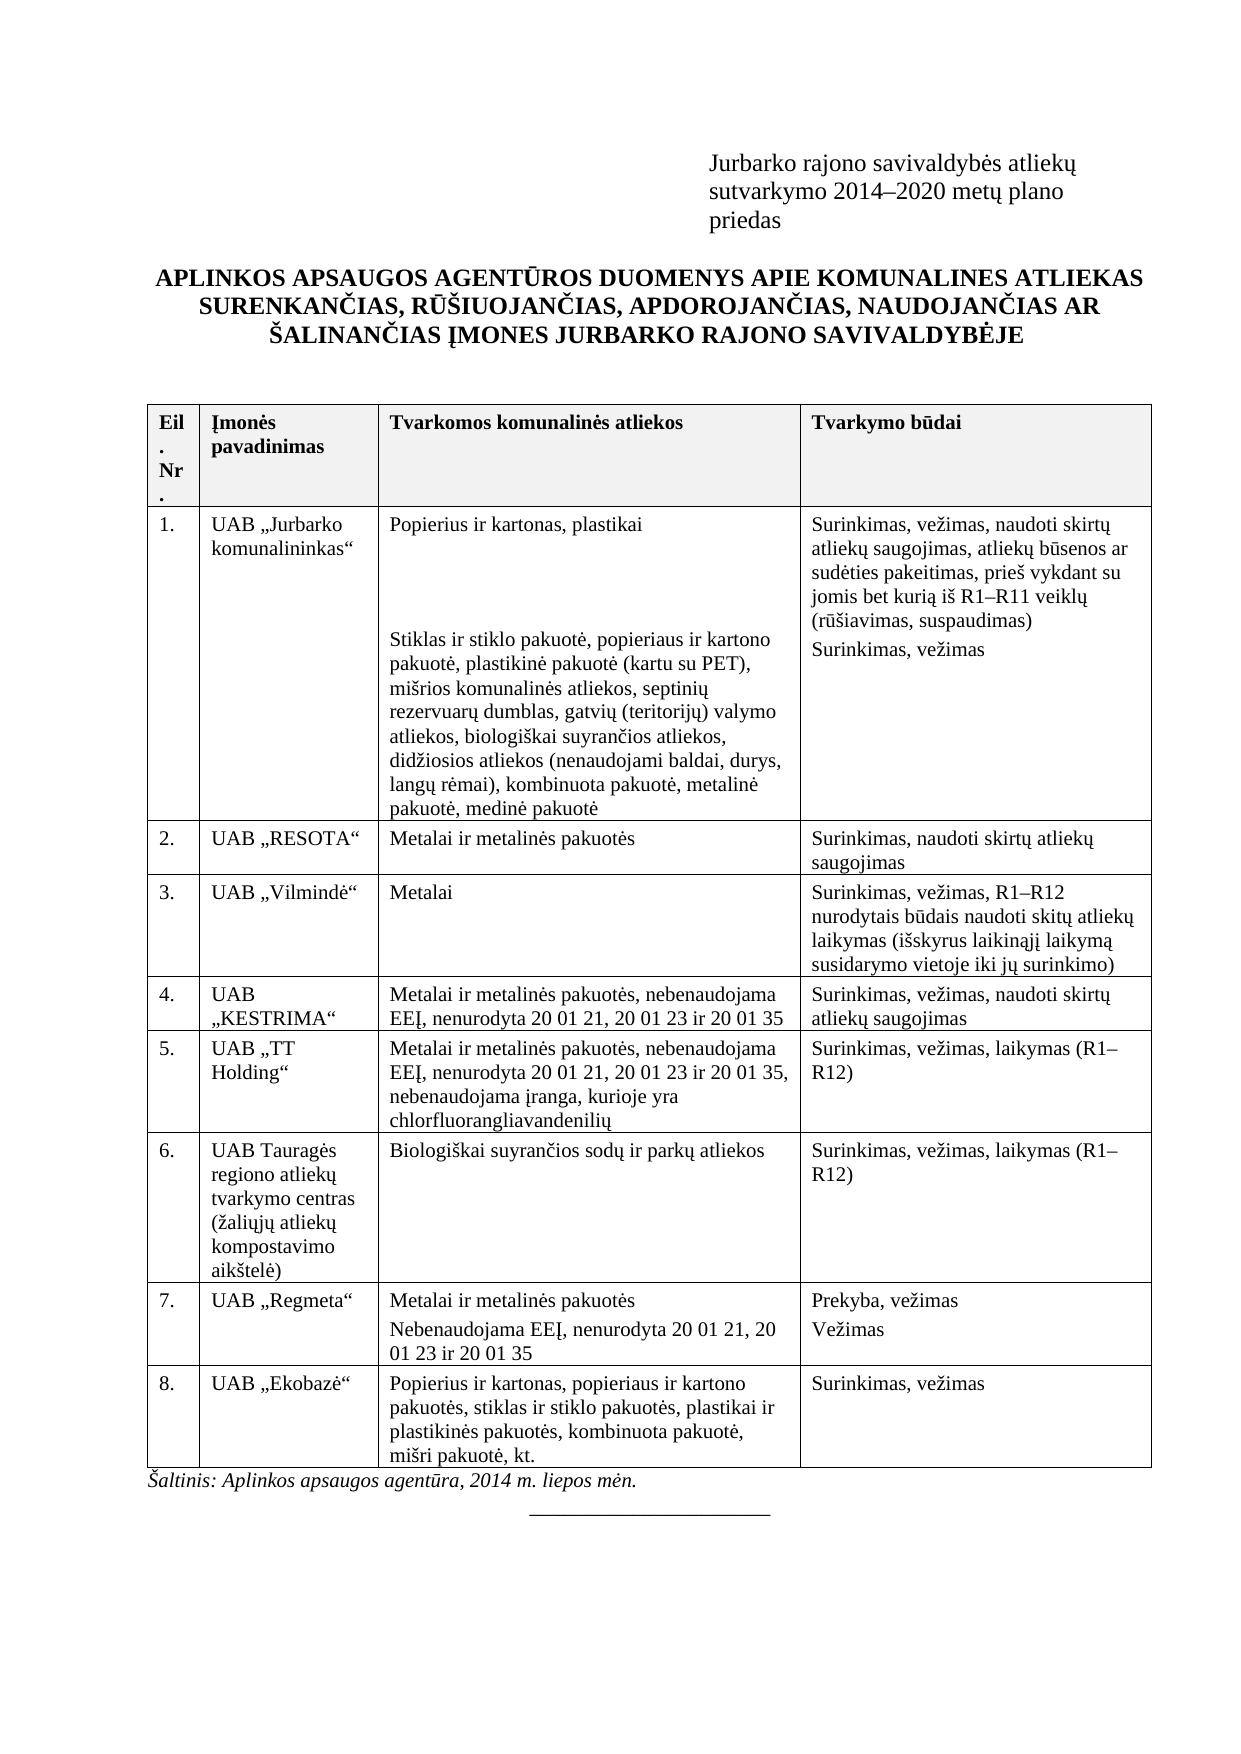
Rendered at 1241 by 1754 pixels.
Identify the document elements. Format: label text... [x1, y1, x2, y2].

table_cell 5. [148, 1031, 199, 1132]
table_cell UAB „Regmeta“ [200, 1283, 378, 1365]
table_header Tvarkomos komunalinės atliekos [379, 405, 800, 506]
table_cell Metalai ir metalinės pakuotės [379, 821, 800, 874]
table_cell Popierius ir kartonas, plastikai Stiklas ir stiklo pakuotė, popieriaus ir kartono pakuotė, plastikinė pakuotė (kartu su PET), mišrios komunalinės atliekos, septinių rezervuarų dumblas, gatvių (teritorijų) valymo atliekos, biologiškai suyrančios atliekos, didžiosios atliekos (nenaudojami baldai, durys, langų rėmai), kombinuota pakuotė, metalinė pakuotė, medinė pakuotė [379, 507, 800, 820]
table_cell 8. [148, 1366, 199, 1467]
table_cell UAB „TT Holding“ [200, 1031, 378, 1132]
table_header Tvarkymo būdai [801, 405, 1151, 506]
table_cell 6. [148, 1133, 199, 1282]
table_cell 7. [148, 1283, 199, 1365]
table_cell Prekyba, vežimas Vežimas [801, 1283, 1151, 1365]
table_cell Metalai ir metalinės pakuotės, nebenaudojama EEĮ, nenurodyta 20 01 21, 20 01 23 ir 20 01 35 [379, 977, 800, 1030]
table_cell UAB „Jurbarko komunalininkas“ [200, 507, 378, 820]
table_cell Surinkimas, vežimas [801, 1366, 1151, 1467]
text Šaltinis: Aplinkos apsaugos agentūra, 2014 m. liepos mėn. [148, 1468, 1152, 1492]
table_cell Surinkimas, vežimas, R1–R12 nurodytais būdais naudoti skitų atliekų laikymas (išskyrus laikinąjį laikymą susidarymo vietoje iki jų surinkimo) [801, 875, 1151, 976]
table_cell UAB Tauragės regiono atliekų tvarkymo centras (žaliųjų atliekų kompostavimo aikštelė) [200, 1133, 378, 1282]
table_header Eil. Nr. [148, 405, 199, 506]
table_cell Popierius ir kartonas, popieriaus ir kartono pakuotės, stiklas ir stiklo pakuotės, plastikai ir plastikinės pakuotės, kombinuota pakuotė, mišri pakuotė, kt. [379, 1366, 800, 1467]
table_cell Metalai ir metalinės pakuotės, nebenaudojama EEĮ, nenurodyta 20 01 21, 20 01 23 ir 20 01 35, nebenaudojama įranga, kurioje yra chlorfluorangliavandenilių [379, 1031, 800, 1132]
table_cell UAB „RESOTA“ [200, 821, 378, 874]
text APLINKOS APSAUGOS AGENTŪROS DUOMENYS APIE KOMUNALINES ATLIEKAS SURENKANČIAS, RŪŠIUOJANČIAS, APDOROJANČIAS, NAUDOJANČIAS AR ŠALINANČIAS ĮMONES JURBARKO RAJONO SAVIVALDYBĖJE [148, 263, 1152, 349]
table_cell 2. [148, 821, 199, 874]
table_cell UAB „KESTRIMA“ [200, 977, 378, 1030]
table_cell 1. [148, 507, 199, 820]
table_cell Surinkimas, vežimas, naudoti skirtų atliekų saugojimas [801, 977, 1151, 1030]
table_cell Surinkimas, vežimas, laikymas (R1–R12) [801, 1133, 1151, 1282]
table_cell Surinkimas, vežimas, laikymas (R1–R12) [801, 1031, 1151, 1132]
text _____________________ [148, 1492, 1152, 1518]
table_cell Surinkimas, vežimas, naudoti skirtų atliekų saugojimas, atliekų būsenos ar sudėties pakeitimas, prieš vykdant su jomis bet kurią iš R1–R11 veiklų (rūšiavimas, suspaudimas) Surinkimas, vežimas [801, 507, 1151, 820]
text Jurbarko rajono savivaldybės atliekų sutvarkymo 2014–2020 metų plano [709, 148, 1152, 205]
table_cell Surinkimas, naudoti skirtų atliekų saugojimas [801, 821, 1151, 874]
table_cell UAB „Vilmindė“ [200, 875, 378, 976]
table_cell Biologiškai suyrančios sodų ir parkų atliekos [379, 1133, 800, 1282]
table_cell UAB „Ekobazė“ [200, 1366, 378, 1467]
table_cell Metalai [379, 875, 800, 976]
table_cell Metalai ir metalinės pakuotės Nebenaudojama EEĮ, nenurodyta 20 01 21, 20 01 23 ir 20 01 35 [379, 1283, 800, 1365]
table_cell 4. [148, 977, 199, 1030]
table_header Įmonės pavadinimas [200, 405, 378, 506]
text priedas [709, 205, 1152, 234]
table_cell 3. [148, 875, 199, 976]
